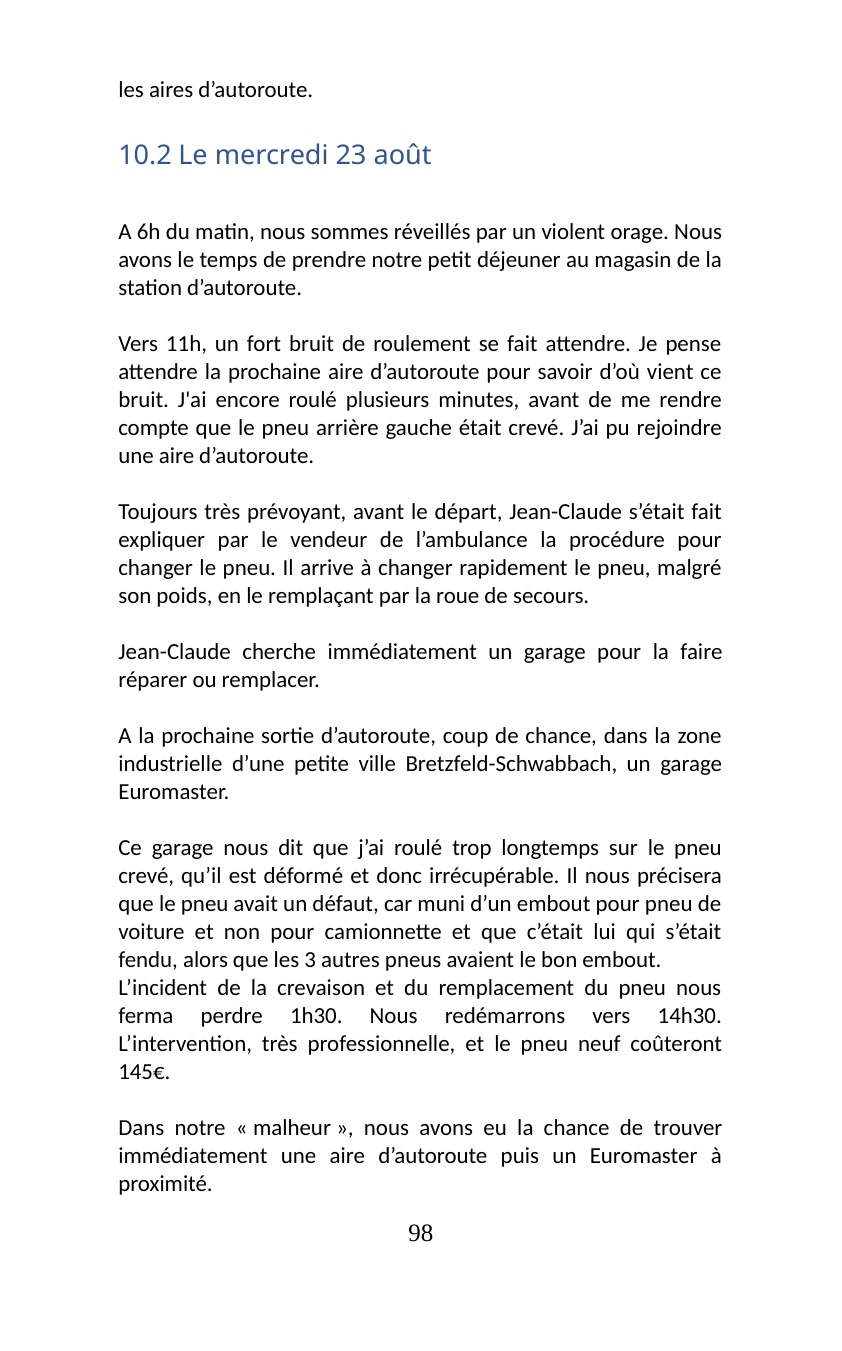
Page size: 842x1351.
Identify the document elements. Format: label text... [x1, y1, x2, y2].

text A 6h du matin, nous sommes réveillés par un violent orage. Nous avons le temps de prendre notre petit déjeuner au magasin de la station d’autoroute. [118, 217, 723, 301]
subtitle Le mercredi 23 août [118, 135, 723, 172]
text Vers 11h, un fort bruit de roulement se fait attendre. Je pense attendre la prochaine aire d’autoroute pour savoir d’où vient ce bruit. J'ai encore roulé plusieurs minutes, avant de me rendre compte que le pneu arrière gauche était crevé. J’ai pu rejoindre une aire d’autoroute. [118, 329, 723, 469]
text Ce garage nous dit que j’ai roulé trop longtemps sur le pneu crevé, qu’il est déformé et donc irrécupérable. Il nous précisera que le pneu avait un défaut, car muni d’un embout pour pneu de voiture et non pour camionnette et que c’était lui qui s’était fendu, alors que les 3 autres pneus avaient le bon embout. [118, 833, 723, 973]
text Jean-Claude cherche immédiatement un garage pour la faire réparer ou remplacer. [118, 637, 723, 693]
text Dans notre « malheur », nous avons eu la chance de trouver immédiatement une aire d’autoroute puis un Euromaster à proximité. [118, 1113, 723, 1197]
text A la prochaine sortie d’autoroute, coup de chance, dans la zone industrielle d’une petite ville Bretzfeld-Schwabbach, un garage Euromaster. [118, 721, 723, 805]
text L’incident de la crevaison et du remplacement du pneu nous ferma perdre 1h30. Nous redémarrons vers 14h30. L’intervention, très professionnelle, et le pneu neuf coûteront 145€. [118, 973, 723, 1085]
text les aires d’autoroute. [118, 75, 723, 103]
text Toujours très prévoyant, avant le départ, Jean-Claude s’était fait expliquer par le vendeur de l’ambulance la procédure pour changer le pneu. Il arrive à changer rapidement le pneu, malgré son poids, en le remplaçant par la roue de secours. [118, 497, 723, 609]
